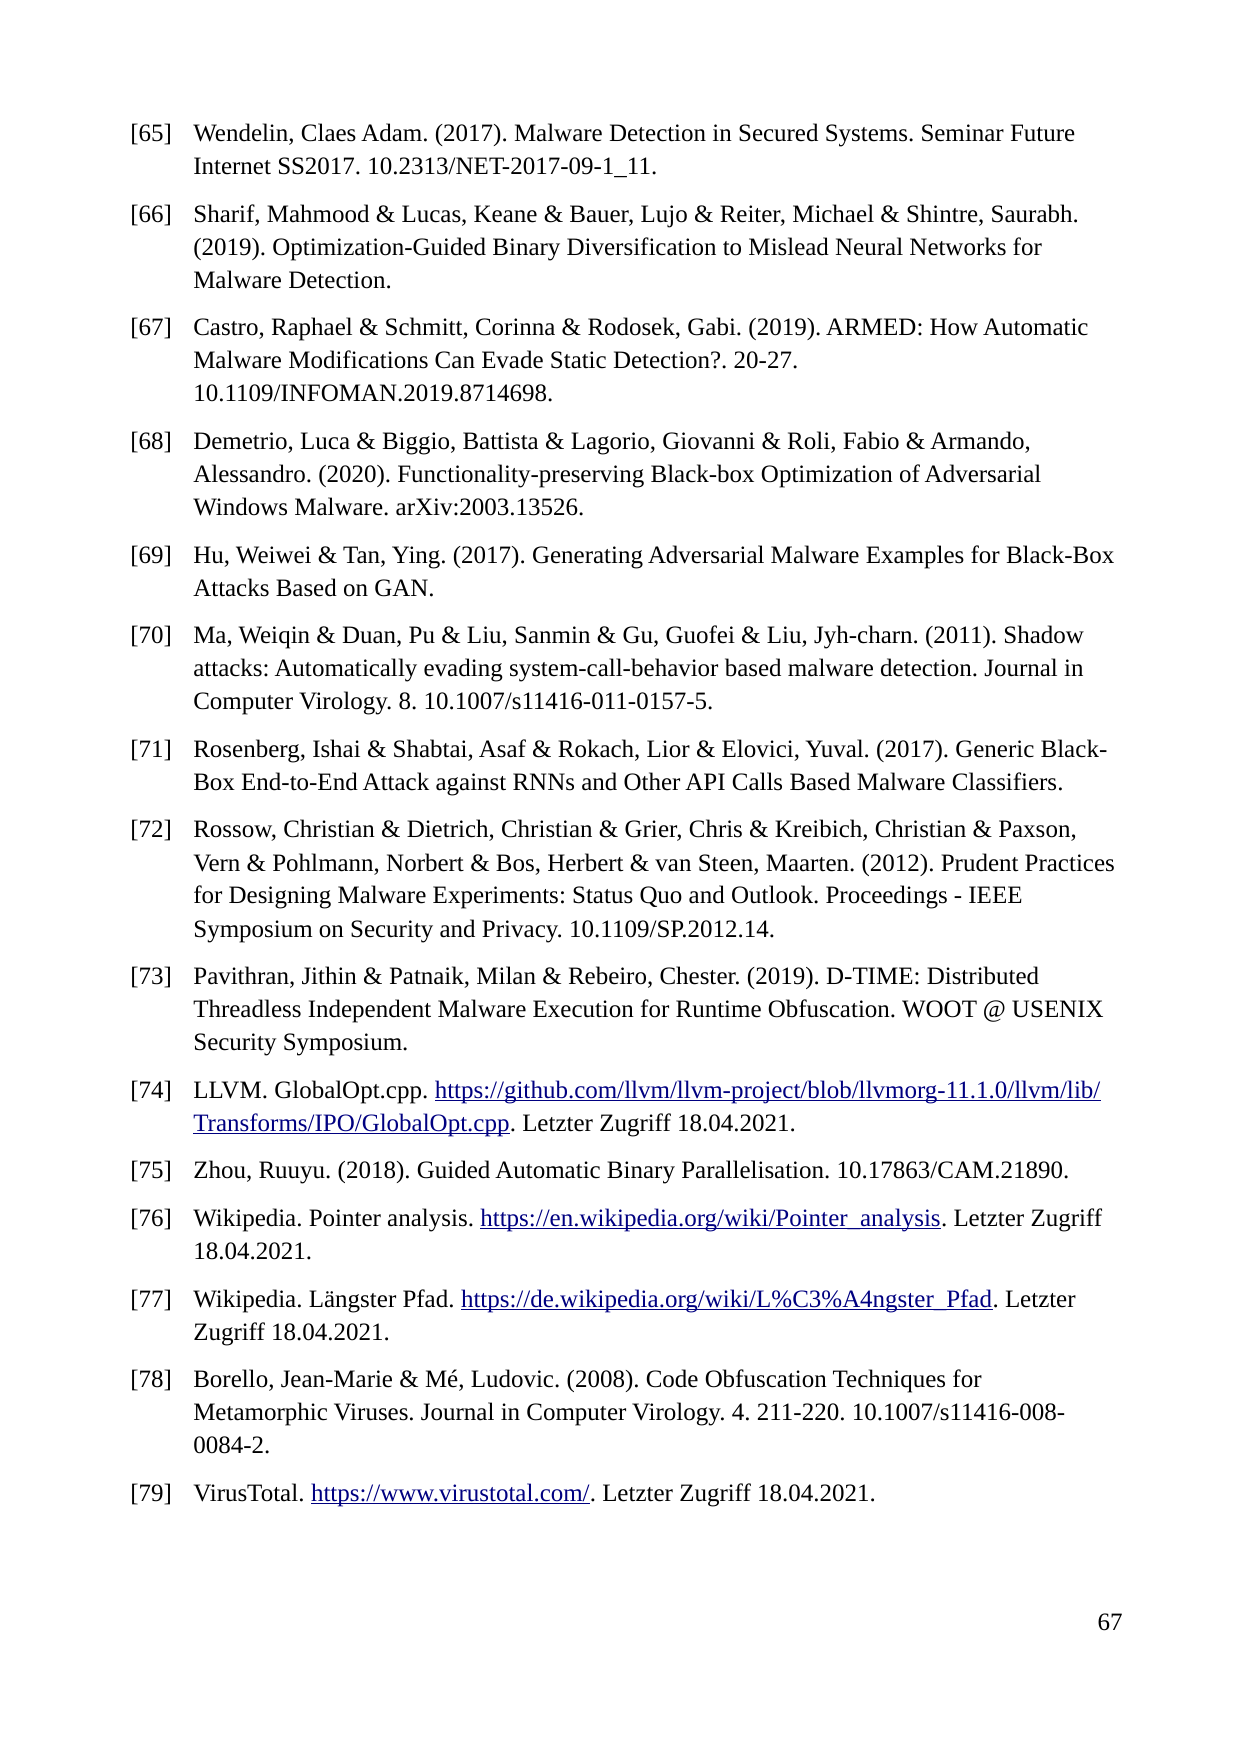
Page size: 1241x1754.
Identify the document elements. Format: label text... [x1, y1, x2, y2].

list Wikipedia. Längster Pfad. https://de.wikipedia.org/wiki/L%C3%A4ngster_Pfad. Letzter Zugriff 18.04.2021. [130, 1284, 1122, 1346]
list Castro, Raphael & Schmitt, Corinna & Rodosek, Gabi. (2019). ARMED: How Automatic Malware Modifications Can Evade Static Detection?. 20-27. 10.1109/INFOMAN.2019.8714698. [130, 312, 1122, 407]
list Pavithran, Jithin & Patnaik, Milan & Rebeiro, Chester. (2019). D-TIME: Distributed Threadless Independent Malware Execution for Runtime Obfuscation. WOOT @ USENIX Security Symposium. [130, 961, 1122, 1056]
list Demetrio, Luca & Biggio, Battista & Lagorio, Giovanni & Roli, Fabio & Armando, Alessandro. (2020). Functionality-preserving Black-box Optimization of Adversarial Windows Malware. arXiv:2003.13526. [130, 426, 1122, 521]
list VirusTotal. https://www.virustotal.com/. Letzter Zugriff 18.04.2021. [130, 1478, 1122, 1507]
list Rosenberg, Ishai & Shabtai, Asaf & Rokach, Lior & Elovici, Yuval. (2017). Generic Black-Box End-to-End Attack against RNNs and Other API Calls Based Malware Classifiers. [130, 734, 1122, 796]
list Wikipedia. Pointer analysis. https://en.wikipedia.org/wiki/Pointer_analysis. Letzter Zugriff 18.04.2021. [130, 1203, 1122, 1265]
list Borello, Jean-Marie & Mé, Ludovic. (2008). Code Obfuscation Techniques for Metamorphic Viruses. Journal in Computer Virology. 4. 211-220. 10.1007/s11416-008-0084-2. [130, 1364, 1122, 1459]
list Ma, Weiqin & Duan, Pu & Liu, Sanmin & Gu, Guofei & Liu, Jyh-charn. (2011). Shadow attacks: Automatically evading system-call-behavior based malware detection. Journal in Computer Virology. 8. 10.1007/s11416-011-0157-5. [130, 620, 1122, 715]
list Rossow, Christian & Dietrich, Christian & Grier, Chris & Kreibich, Christian & Paxson, Vern & Pohlmann, Norbert & Bos, Herbert & van Steen, Maarten. (2012). Prudent Practices for Designing Malware Experiments: Status Quo and Outlook. Proceedings - IEEE Symposium on Security and Privacy. 10.1109/SP.2012.14. [130, 814, 1122, 942]
list LLVM. GlobalOpt.cpp. https://github.com/llvm/llvm-project/blob/llvmorg-11.1.0/llvm/lib/Transforms/IPO/GlobalOpt.cpp. Letzter Zugriff 18.04.2021. [130, 1075, 1122, 1137]
list Sharif, Mahmood & Lucas, Keane & Bauer, Lujo & Reiter, Michael & Shintre, Saurabh. (2019). Optimization-Guided Binary Diversification to Mislead Neural Networks for Malware Detection. [130, 199, 1122, 293]
list Wendelin, Claes Adam. (2017). Malware Detection in Secured Systems. Seminar Future Internet SS2017. 10.2313/NET-2017-09-1_11. [130, 118, 1122, 180]
list Hu, Weiwei & Tan, Ying. (2017). Generating Adversarial Malware Examples for Black-Box Attacks Based on GAN. [130, 540, 1122, 601]
list Zhou, Ruuyu. (2018). Guided Automatic Binary Parallelisation. 10.17863/CAM.21890. [130, 1156, 1122, 1184]
